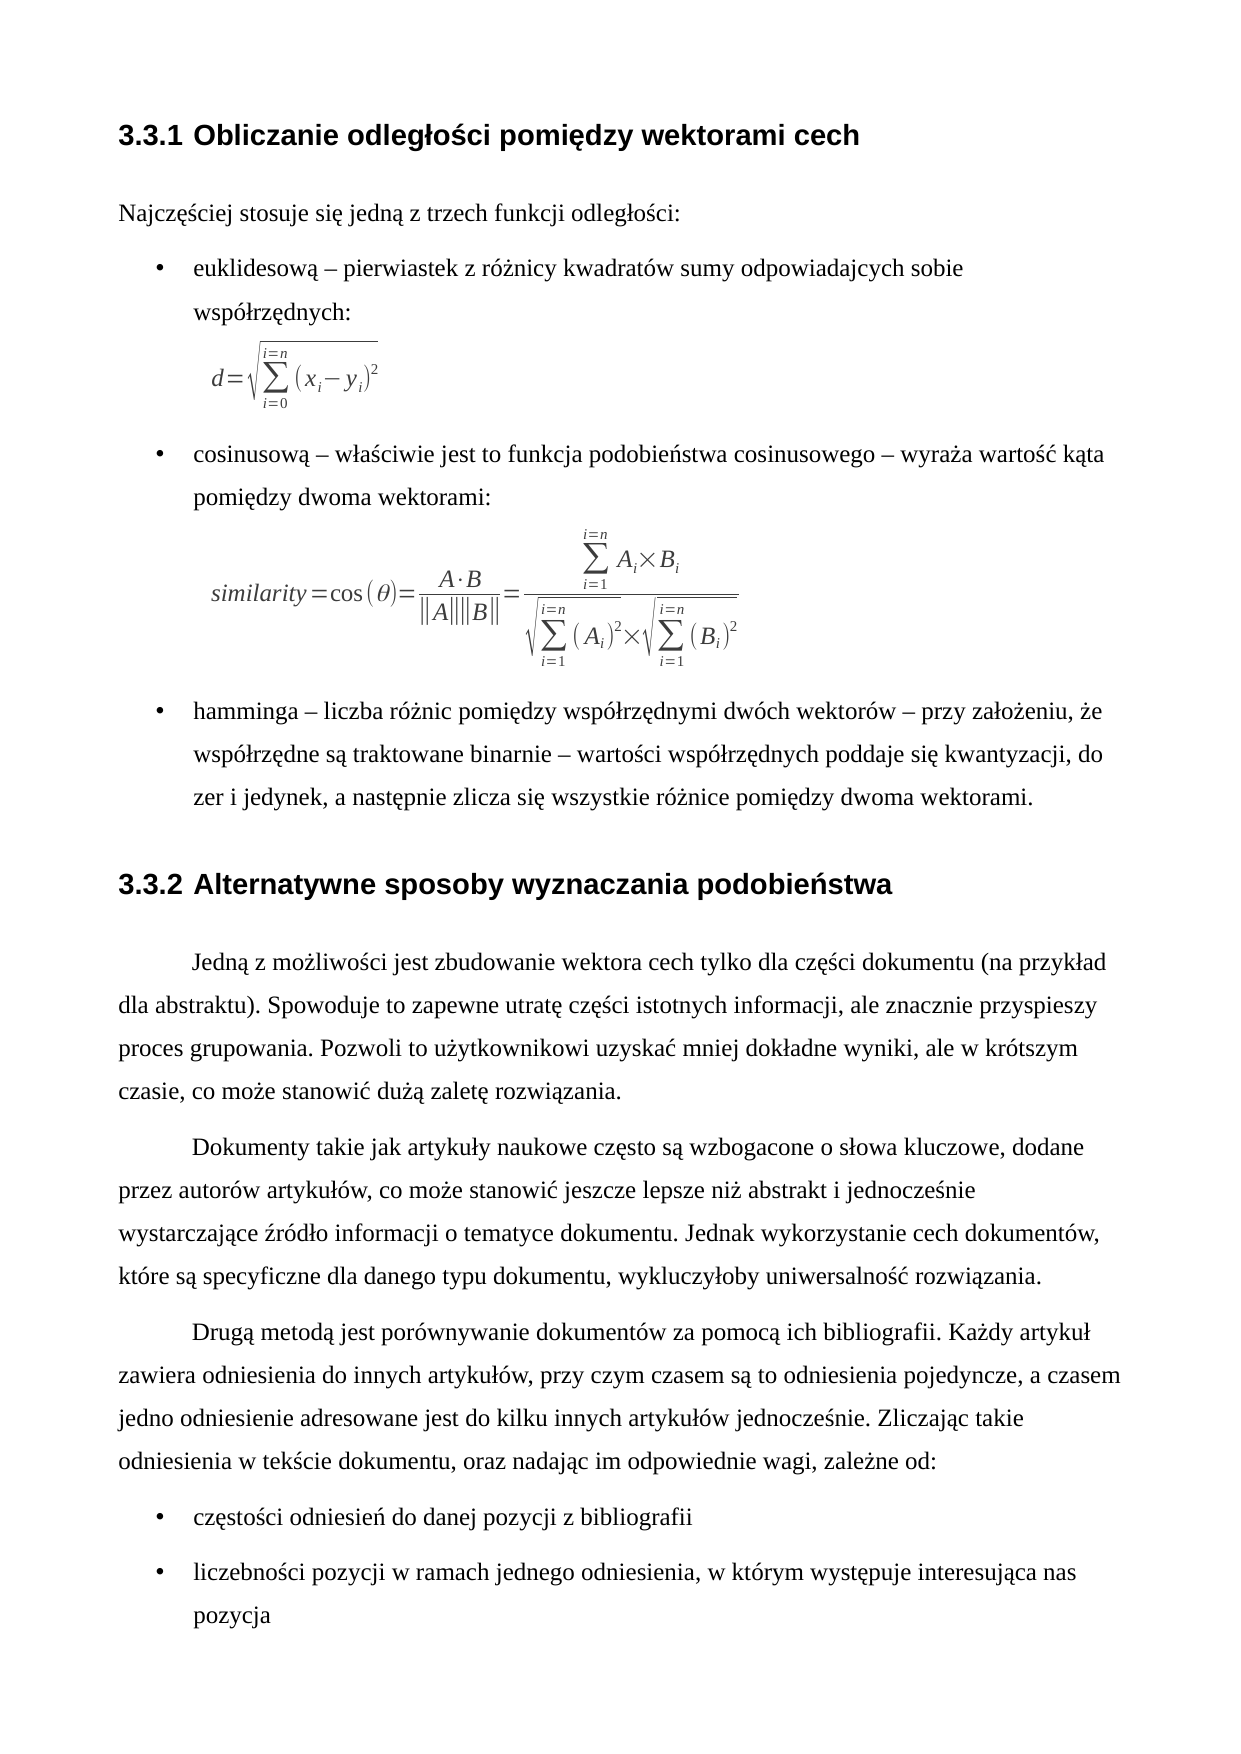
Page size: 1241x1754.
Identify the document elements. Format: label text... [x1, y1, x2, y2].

subtitle Alternatywne sposoby wyznaczania podobieństwa [118, 867, 1122, 901]
subtitle Obliczanie odległości pomiędzy wektorami cech [118, 118, 1122, 152]
text Jedną z możliwości jest zbudowanie wektora cech tylko dla części dokumentu (na przykład dla abstraktu). Spowoduje to zapewne utratę części istotnych informacji, ale znacznie przyspieszy proces grupowania. Pozwoli to użytkownikowi uzyskać mniej dokładne wyniki, ale w krótszym czasie, co może stanowić dużą zaletę rozwiązania. [118, 947, 1122, 1105]
list cosinusową – właściwie jest to funkcja podobieństwa cosinusowego – wyraża wartość kąta pomiędzy dwoma wektorami: [156, 439, 1122, 669]
list częstości odniesień do danej pozycji z bibliografii [156, 1502, 1122, 1531]
text Drugą metodą jest porównywanie dokumentów za pomocą ich bibliografii. Każdy artykuł zawiera odniesienia do innych artykułów, przy czym czasem są to odniesienia pojedyncze, a czasem jedno odniesienie adresowane jest do kilku innych artykułów jednocześnie. Zliczając takie odniesienia w tekście dokumentu, oraz nadając im odpowiednie wagi, zależne od: [118, 1317, 1122, 1475]
list euklidesową – pierwiastek z różnicy kwadratów sumy odpowiadajcych sobie współrzędnych: [156, 253, 1122, 412]
list liczebności pozycji w ramach jednego odniesienia, w którym występuje interesująca nas pozycja [156, 1557, 1122, 1629]
list hamminga – liczba różnic pomiędzy współrzędnymi dwóch wektorów – przy założeniu, że współrzędne są traktowane binarnie – wartości współrzędnych poddaje się kwantyzacji, do zer i jedynek, a następnie zlicza się wszystkie różnice pomiędzy dwoma wektorami. [156, 696, 1122, 811]
text Najczęściej stosuje się jedną z trzech funkcji odległości: [118, 198, 1122, 227]
text Dokumenty takie jak artykuły naukowe często są wzbogacone o słowa kluczowe, dodane przez autorów artykułów, co może stanowić jeszcze lepsze niż abstrakt i jednocześnie wystarczające źródło informacji o tematyce dokumentu. Jednak wykorzystanie cech dokumentów, które są specyficzne dla danego typu dokumentu, wykluczyłoby uniwersalność rozwiązania. [118, 1132, 1122, 1290]
